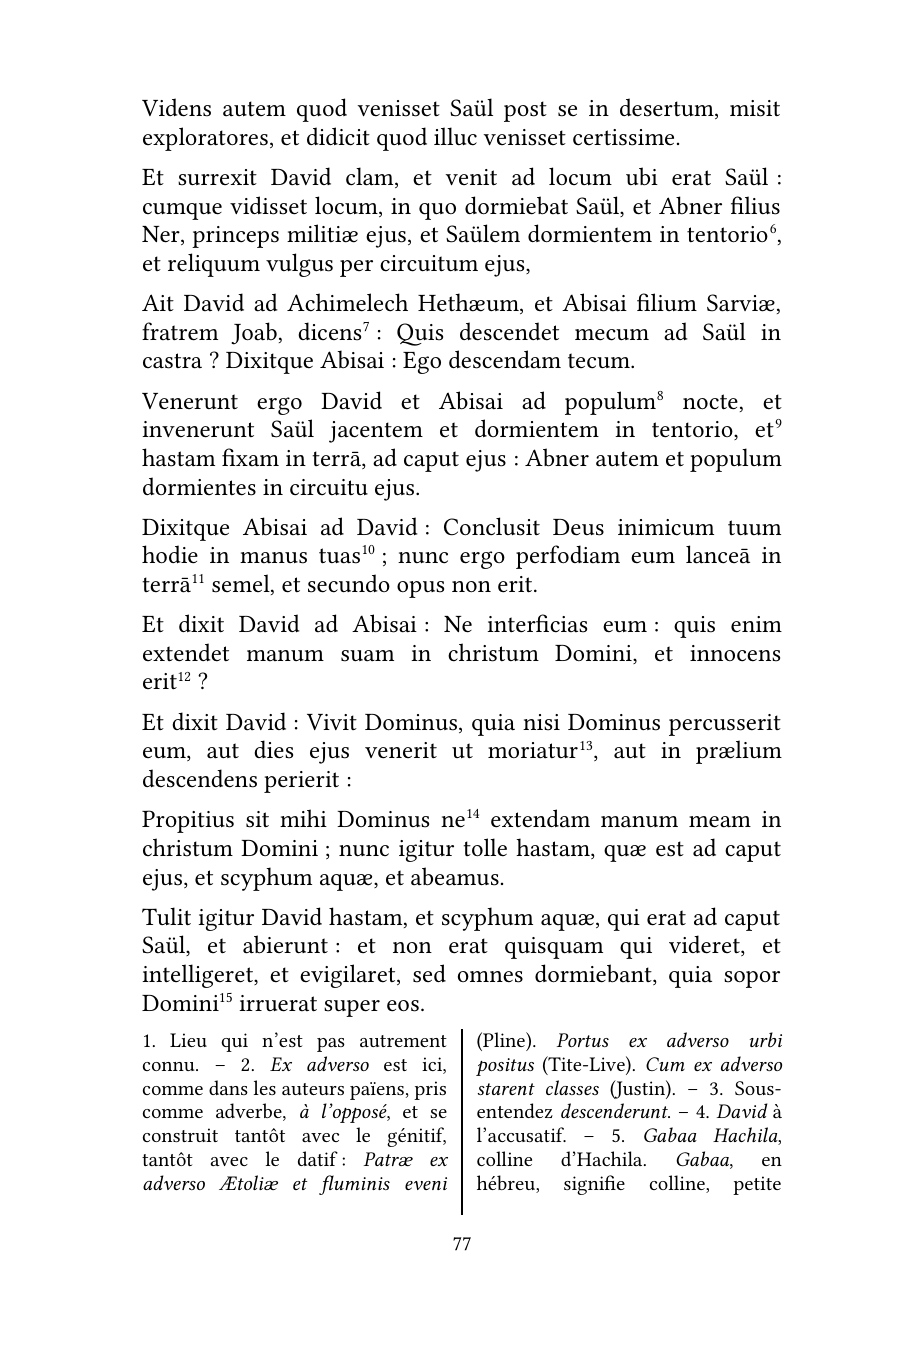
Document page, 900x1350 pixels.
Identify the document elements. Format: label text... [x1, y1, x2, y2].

text Ait David ad Achimelech Hethæum, et Abisai filium Sarviæ, fratrem Joab, dicens7 : Quis descendet mecum ad Saül in castra ? Dixitque Abisai : Ego descendam tecum. [142, 289, 782, 375]
text Et dixit David ad Abisai : Ne interficias eum : quis enim extendet manum suam in christum Domini, et innocens erit12 ? [142, 611, 782, 696]
text Tulit igitur David hastam, et scyphum aquæ, qui erat ad caput Saül, et abierunt : et non erat quisquam qui videret, et intelligeret, et evigilaret, sed omnes dormiebant, quia sopor Domini15 irruerat super eos. [142, 903, 782, 1017]
text Venerunt ergo David et Abisai ad populum8 nocte, et invenerunt Saül jacentem et dormientem in tentorio, et9 hastam fixam in terrā, ad caput ejus : Abner autem et populum dormientes in circuitu ejus. [142, 387, 782, 501]
text Et surrexit David clam, et venit ad locum ubi erat Saül : cumque vidisset locum, in quo dormiebat Saül, et Abner filius Ner, princeps militiæ ejus, et Saülem dormientem in tentorio6, et reliquum vulgus per circuitum ejus, [142, 163, 782, 278]
text (Pline). Portus ex adverso urbi positus (Tite-Live). Cum ex adverso starent classes (Justin). – 3. Sous-entendez descenderunt. – 4. David à l’accusatif. – 5. Gabaa Hachila, colline d’Hachila. Gabaa, en hébreu, signifie colline, petite [476, 1029, 782, 1195]
text Et dixit David : Vivit Dominus, quia nisi Dominus percusserit eum, aut dies ejus venerit ut moriatur13, aut in prælium descendens perierit : [142, 708, 782, 794]
text Videns autem quod venisset Saül post se in desertum, misit exploratores, et didicit quod illuc venisset certissime. [142, 94, 782, 152]
text Propitius sit mihi Dominus ne14 extendam manum meam in christum Domini ; nunc igitur tolle hastam, quæ est ad caput ejus, et scyphum aquæ, et abeamus. [142, 806, 782, 891]
text Dixitque Abisai ad David : Conclusit Deus inimicum tuum hodie in manus tuas10 ; nunc ergo perfodiam eum lanceā in terrā11 semel, et secundo opus non erit. [142, 513, 782, 599]
text 1. Lieu qui n’est pas autrement connu. – 2. Ex adverso est ici, comme dans les auteurs païens, pris comme adverbe, à l’opposé, et se construit tantôt avec le génitif, tantôt avec le datif : Patræ ex adverso Ætoliæ et fluminis eveni [142, 1029, 447, 1195]
